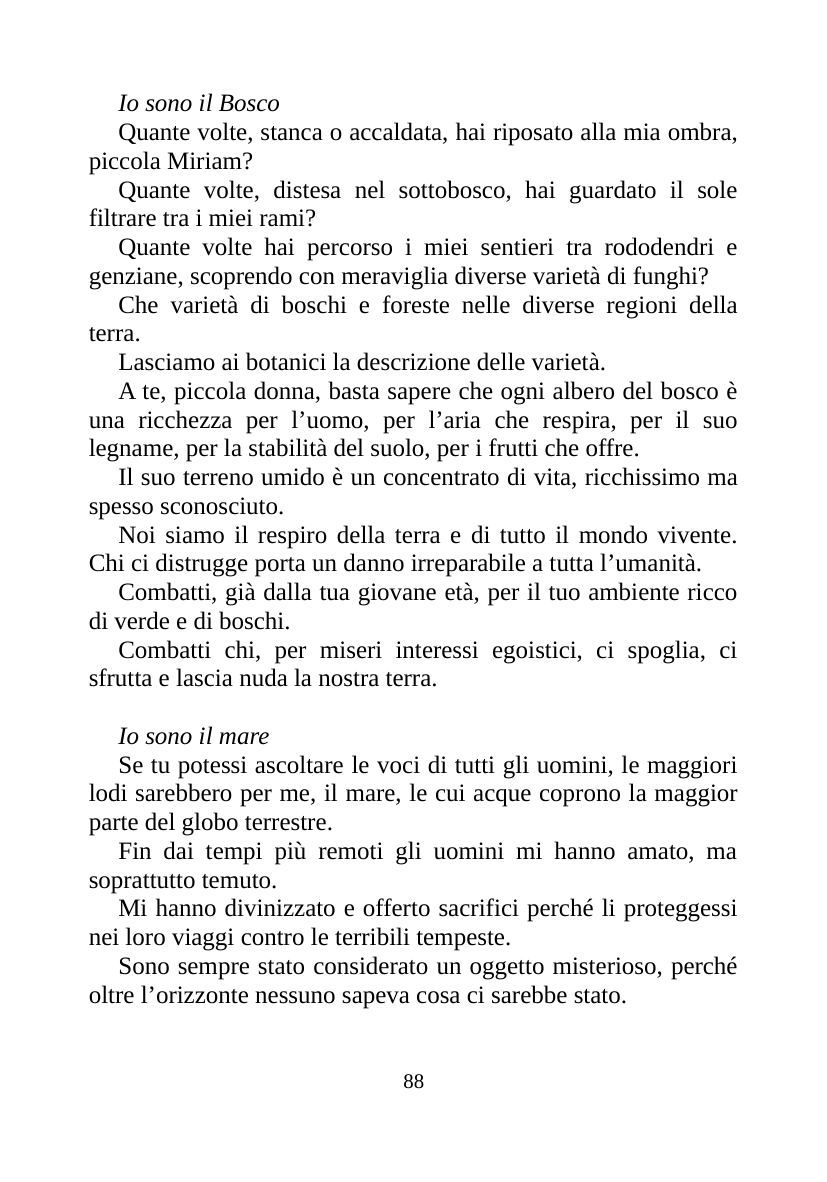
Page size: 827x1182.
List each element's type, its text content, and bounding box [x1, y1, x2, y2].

text Lasciamo ai botanici la descrizione delle varietà. [88, 347, 738, 376]
text Quante volte, stanca o accaldata, hai riposato alla mia ombra, piccola Miriam? [88, 117, 738, 175]
text Che varietà di boschi e foreste nelle diverse regioni della terra. [88, 290, 738, 347]
text A te, piccola donna, basta sapere che ogni albero del bosco è una ricchezza per l’uomo, per l’aria che respira, per il suo legname, per la stabilità del suolo, per i frutti che offre. [88, 376, 738, 462]
text Io sono il Bosco [88, 88, 738, 117]
text Combatti chi, per miseri interessi egoistici, ci spoglia, ci sfrutta e lascia nuda la nostra terra. [88, 635, 738, 692]
text Combatti, già dalla tua giovane età, per il tuo ambiente ricco di verde e di boschi. [88, 577, 738, 635]
text Noi siamo il respiro della terra e di tutto il mondo vivente. Chi ci distrugge porta un danno irreparabile a tutta l’umanità. [88, 520, 738, 577]
text Sono sempre stato considerato un oggetto misterioso, perché oltre l’orizzonte nessuno sapeva cosa ci sarebbe stato. [88, 951, 738, 1008]
text Quante volte, distesa nel sottobosco, hai guardato il sole filtrare tra i miei rami? [88, 175, 738, 232]
text Se tu potessi ascoltare le voci di tutti gli uomini, le maggiori lodi sarebbero per me, il mare, le cui acque coprono la maggior parte del globo terrestre. [88, 750, 738, 836]
text Mi hanno divinizzato e offerto sacrifici perché li proteggessi nei loro viaggi contro le terribili tempeste. [88, 893, 738, 951]
text Io sono il mare [88, 721, 738, 750]
text Fin dai tempi più remoti gli uomini mi hanno amato, ma soprattutto temuto. [88, 836, 738, 893]
text Quante volte hai percorso i miei sentieri tra rododendri e genziane, scoprendo con meraviglia diverse varietà di funghi? [88, 232, 738, 290]
text Il suo terreno umido è un concentrato di vita, ricchissimo ma spesso sconosciuto. [88, 462, 738, 520]
